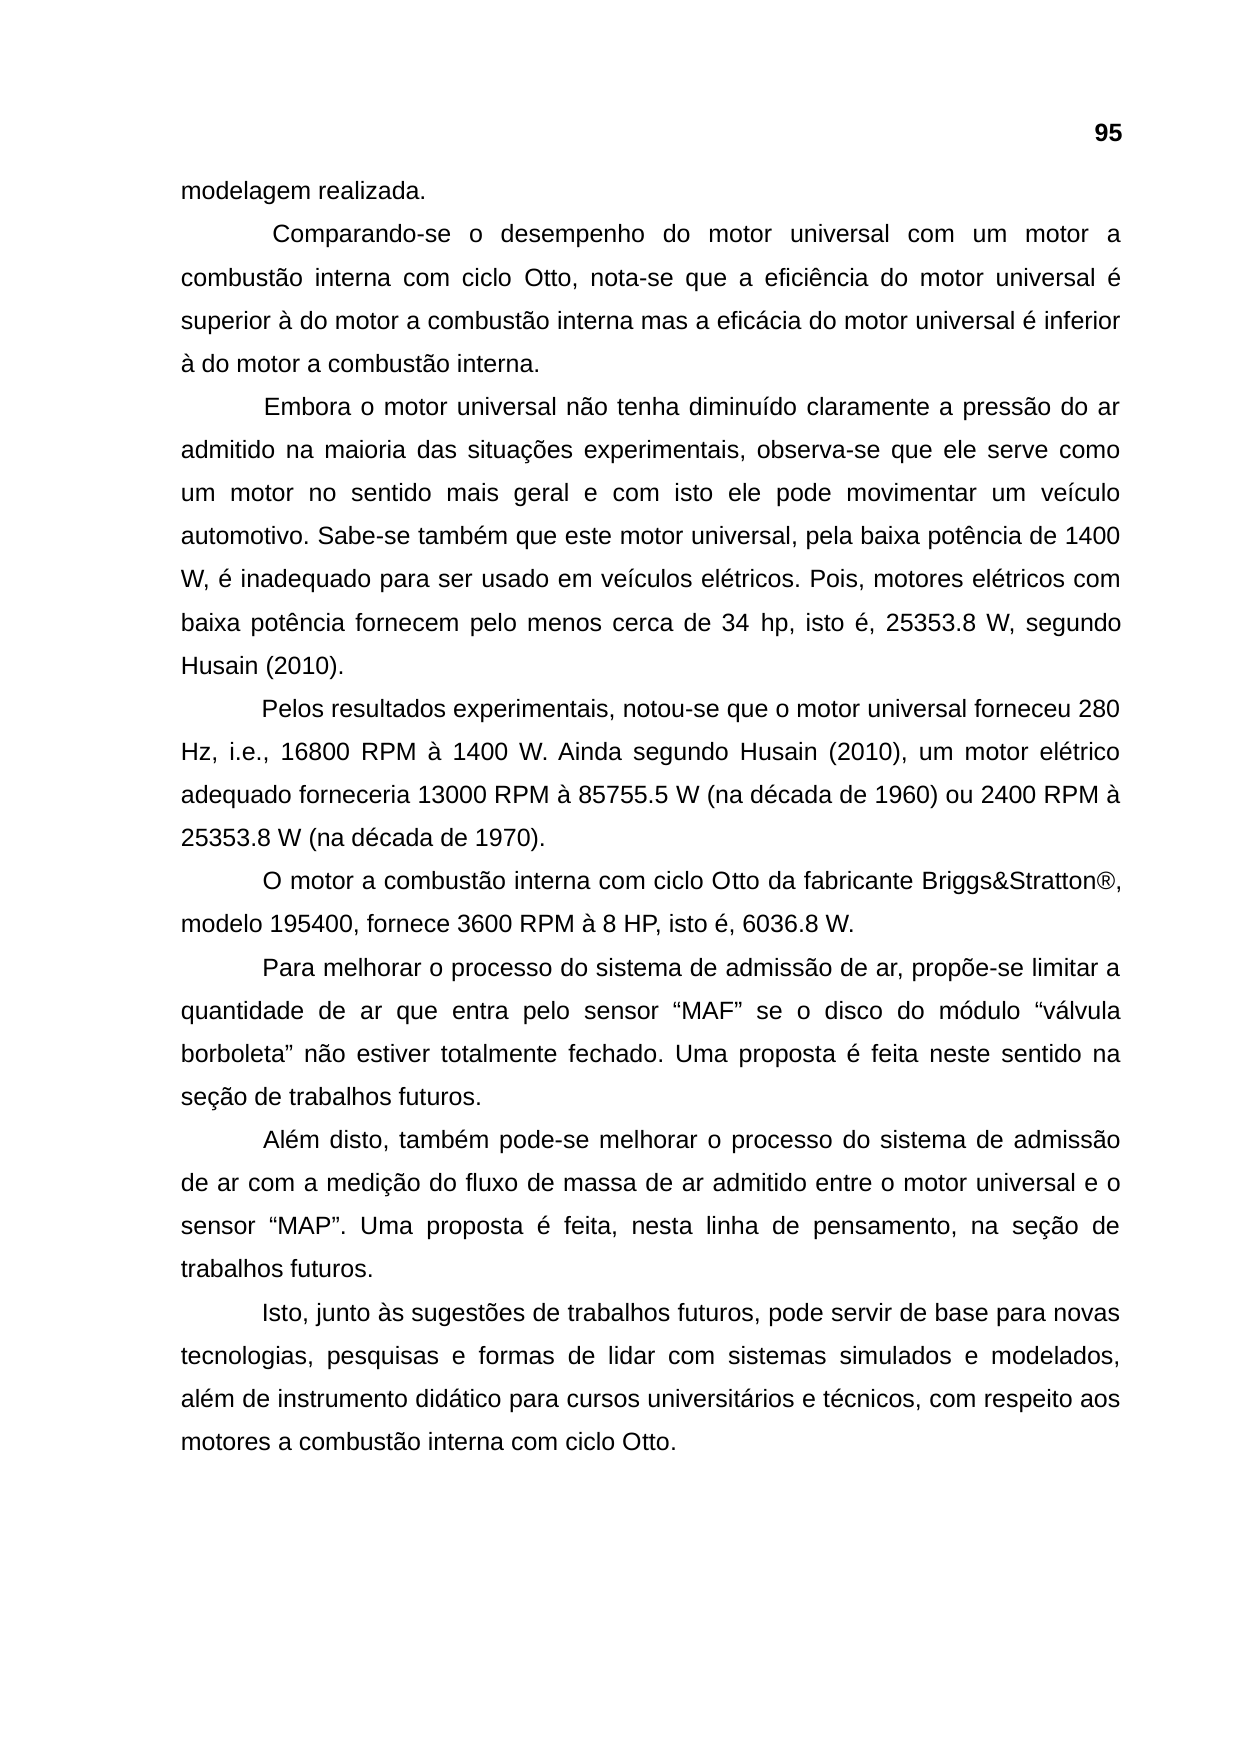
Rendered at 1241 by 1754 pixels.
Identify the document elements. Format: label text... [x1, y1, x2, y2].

text Para melhorar o processo do sistema de admissão de ar, propõe-se limitar a quantidade de ar que entra pelo sensor “MAF” se o disco do módulo “válvula borboleta” não estiver totalmente fechado. Uma proposta é feita neste sentido na seção de trabalhos futuros. [181, 953, 1122, 1111]
text Embora o motor universal não tenha diminuído claramente a pressão do ar admitido na maioria das situações experimentais, observa-se que ele serve como um motor no sentido mais geral e com isto ele pode movimentar um veículo automotivo. Sabe-se também que este motor universal, pela baixa potência de 1400 W, é inadequado para ser usado em veículos elétricos. Pois, motores elétricos com baixa potência fornecem pelo menos cerca de 34 hp, isto é, 25353.8 W, segundo Husain (2010). [181, 392, 1122, 679]
text Isto, junto às sugestões de trabalhos futuros, pode servir de base para novas tecnologias, pesquisas e formas de lidar com sistemas simulados e modelados, além de instrumento didático para cursos universitários e técnicos, com respeito aos motores a combustão interna com ciclo Otto. [181, 1298, 1122, 1456]
text Além disto, também pode-se melhorar o processo do sistema de admissão de ar com a medição do fluxo de massa de ar admitido entre o motor universal e o sensor “MAP”. Uma proposta é feita, nesta linha de pensamento, na seção de trabalhos futuros. [181, 1125, 1122, 1283]
text Comparando-se o desempenho do motor universal com um motor a combustão interna com ciclo Otto, nota-se que a eficiência do motor universal é superior à do motor a combustão interna mas a eficácia do motor universal é inferior à do motor a combustão interna. [181, 219, 1122, 378]
text O motor a combustão interna com ciclo Otto da fabricante Briggs&Stratton®, modelo 195400, fornece 3600 RPM à 8 HP, isto é, 6036.8 W. [181, 866, 1122, 938]
text modelagem realizada. [181, 176, 1122, 205]
text Pelos resultados experimentais, notou-se que o motor universal forneceu 280 Hz, i.e., 16800 RPM à 1400 W. Ainda segundo Husain (2010), um motor elétrico adequado forneceria 13000 RPM à 85755.5 W (na década de 1960) ou 2400 RPM à 25353.8 W (na década de 1970). [181, 694, 1122, 852]
